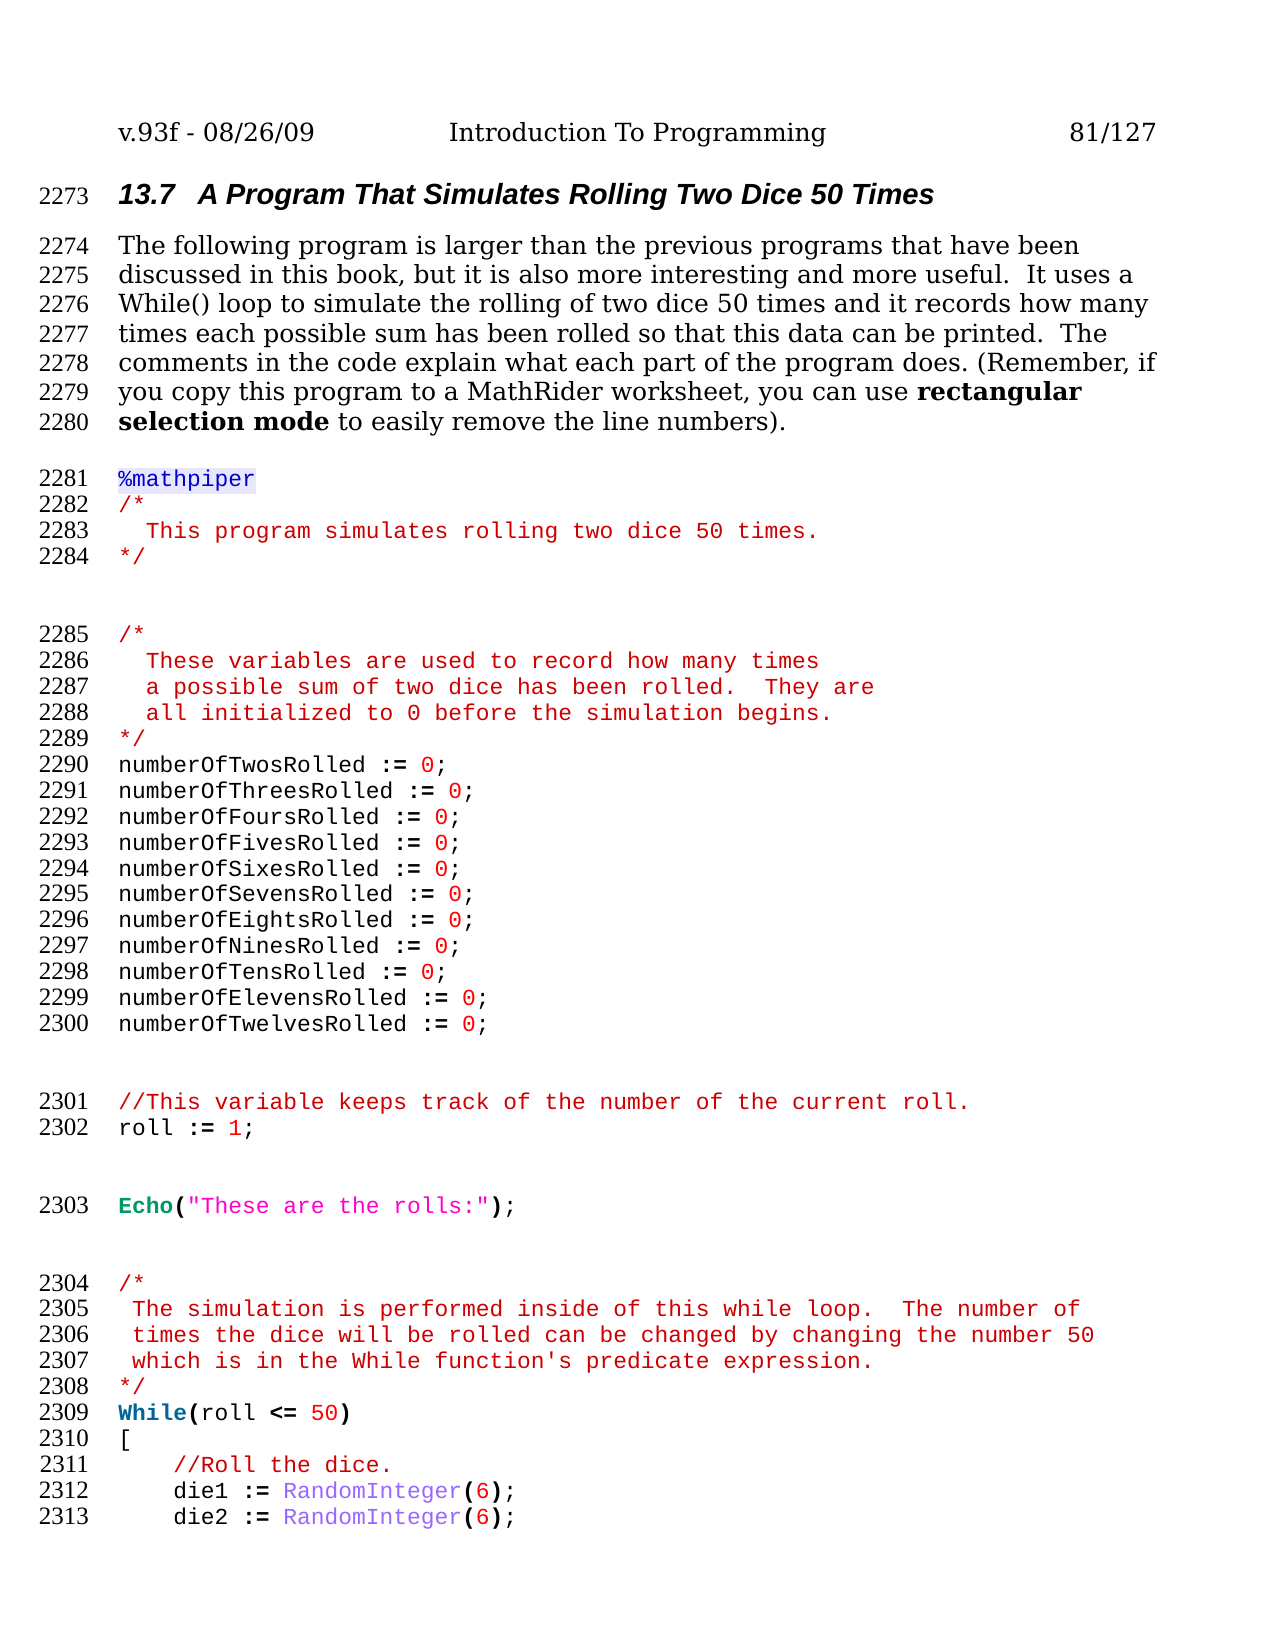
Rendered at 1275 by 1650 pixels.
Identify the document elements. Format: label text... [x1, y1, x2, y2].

text numberOfElevensRolled := 0; [118, 987, 1157, 1012]
text /* [118, 623, 1157, 649]
text die2 := RandomInteger(6); [118, 1505, 1157, 1531]
text numberOfSevensRolled := 0; [118, 883, 1157, 909]
subtitle A Program That Simulates Rolling Two Dice 50 Times [118, 177, 1157, 210]
text a possible sum of two dice has been rolled. They are [118, 675, 1157, 701]
text numberOfSixesRolled := 0; [118, 857, 1157, 883]
text The simulation is performed inside of this while loop. The number of [118, 1298, 1157, 1324]
text The following program is larger than the previous programs that have been discussed in this book, but it is also more interesting and more useful. It uses a While() loop to simulate the rolling of two dice 50 times and it records how many times each possible sum has been rolled so that this data can be printed. The comments in the code explain what each part of the program does. (Remember, if you copy this program to a MathRider worksheet, you can use rectangular selection mode to easily remove the line numbers). [118, 231, 1157, 436]
text which is in the While function's predicate expression. [118, 1350, 1157, 1376]
text all initialized to 0 before the simulation begins. [118, 701, 1157, 727]
text numberOfTensRolled := 0; [118, 961, 1157, 987]
text These variables are used to record how many times [118, 649, 1157, 675]
text [ [118, 1427, 1157, 1453]
text numberOfTwelvesRolled := 0; [118, 1012, 1157, 1038]
text While(roll <= 50) [118, 1402, 1157, 1427]
text times the dice will be rolled can be changed by changing the number 50 [118, 1324, 1157, 1350]
text Echo("These are the rolls:"); [118, 1194, 1157, 1220]
text numberOfTwosRolled := 0; [118, 753, 1157, 779]
text /* [118, 494, 1157, 520]
text */ [118, 1376, 1157, 1402]
text */ [118, 727, 1157, 753]
text */ [118, 546, 1157, 572]
text //This variable keeps track of the number of the current roll. [118, 1090, 1157, 1116]
text roll := 1; [118, 1116, 1157, 1142]
text numberOfFoursRolled := 0; [118, 805, 1157, 831]
text numberOfFivesRolled := 0; [118, 831, 1157, 857]
text /* [118, 1272, 1157, 1298]
text //Roll the dice. [118, 1453, 1157, 1479]
text numberOfEightsRolled := 0; [118, 909, 1157, 935]
text numberOfThreesRolled := 0; [118, 779, 1157, 805]
text %mathpiper [118, 468, 1157, 494]
text die1 := RandomInteger(6); [118, 1479, 1157, 1505]
text This program simulates rolling two dice 50 times. [118, 520, 1157, 546]
text numberOfNinesRolled := 0; [118, 935, 1157, 961]
